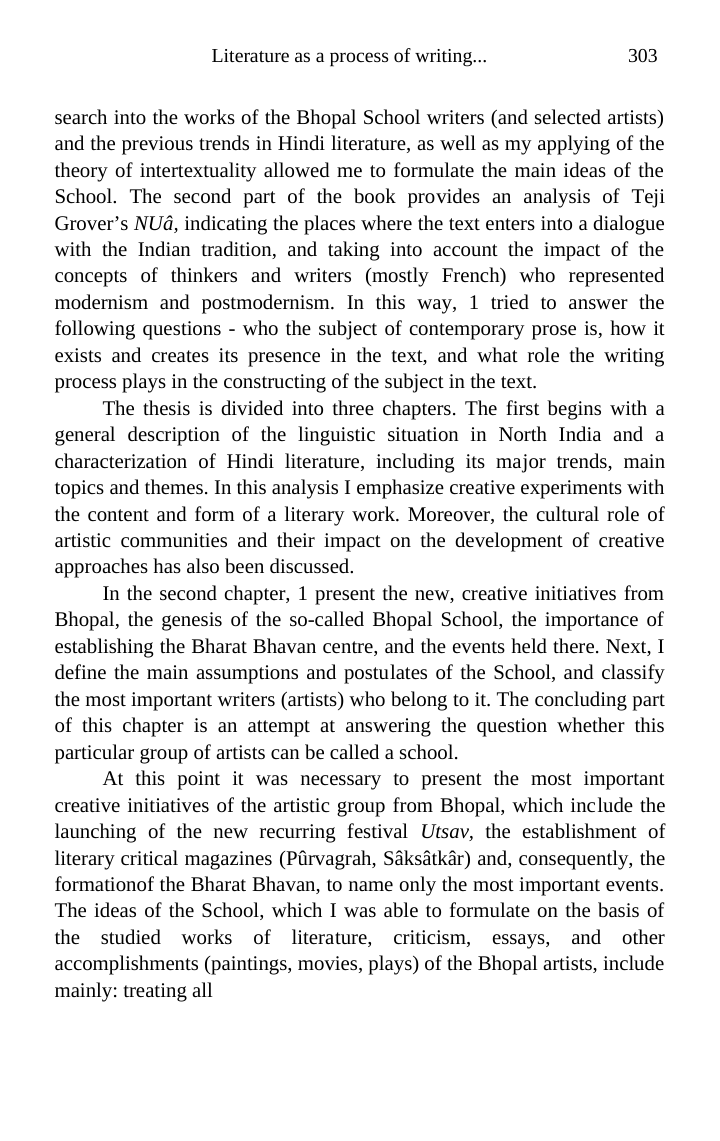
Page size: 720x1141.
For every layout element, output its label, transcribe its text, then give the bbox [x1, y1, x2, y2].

text The thesis is divided into three chapters. The first begins with a general description of the linguistic situation in North India and a characterization of Hindi literature, including its ma­jor trends, main topics and themes. In this analysis I emphasize creative experiments with the content and form of a literary work. Moreover, the cultural role of artistic communities and their impact on the development of creative approaches has also been discussed. [54, 396, 665, 578]
text Literature as a process of writing... [211, 44, 506, 67]
text In the second chapter, 1 present the new, creative initiatives from Bhopal, the genesis of the so-called Bhopal School, the importance of establishing the Bharat Bhavan centre, and the events held there. Next, I define the main assumptions and postu­lates of the School, and classify the most important writers (artists) who belong to it. The concluding part of this chapter is an attempt at answering the question whether this particular gro­up of artists can be called a school. [54, 581, 665, 764]
text 303 [628, 44, 661, 67]
text search into the works of the Bhopal School writers (and selected artists) and the previous trends in Hindi literature, as well as my applying of the theory of intertextuality allowed me to formulate the main ideas of the School. The second part of the book pro­vides an analysis of Teji Grover’s NUâ, indicating the places where the text enters into a dialogue with the Indian tradition, and taking into account the impact of the concepts of thinkers and writers (mostly French) who represented modernism and postmodernism. In this way, 1 tried to answer the following ques­tions - who the subject of contemporary prose is, how it exists and creates its presence in the text, and what role the writing process plays in the constructing of the subject in the text. [54, 105, 665, 393]
text At this point it was necessary to present the most important creative initiatives of the artistic group from Bhopal, which inc­lude the launching of the new recurring festival Utsav, the esta­blishment of literary critical magazines (Pûrvagrah, Sâksâtkâr) and, consequently, the formationof the Bharat Bhavan, to name only the most important events. The ideas of the School, which I was able to formulate on the basis of the studied works of litera­ture, criticism, essays, and other accomplishments (paintings, movies, plays) of the Bhopal artists, include mainly: treating all [54, 766, 665, 1002]
